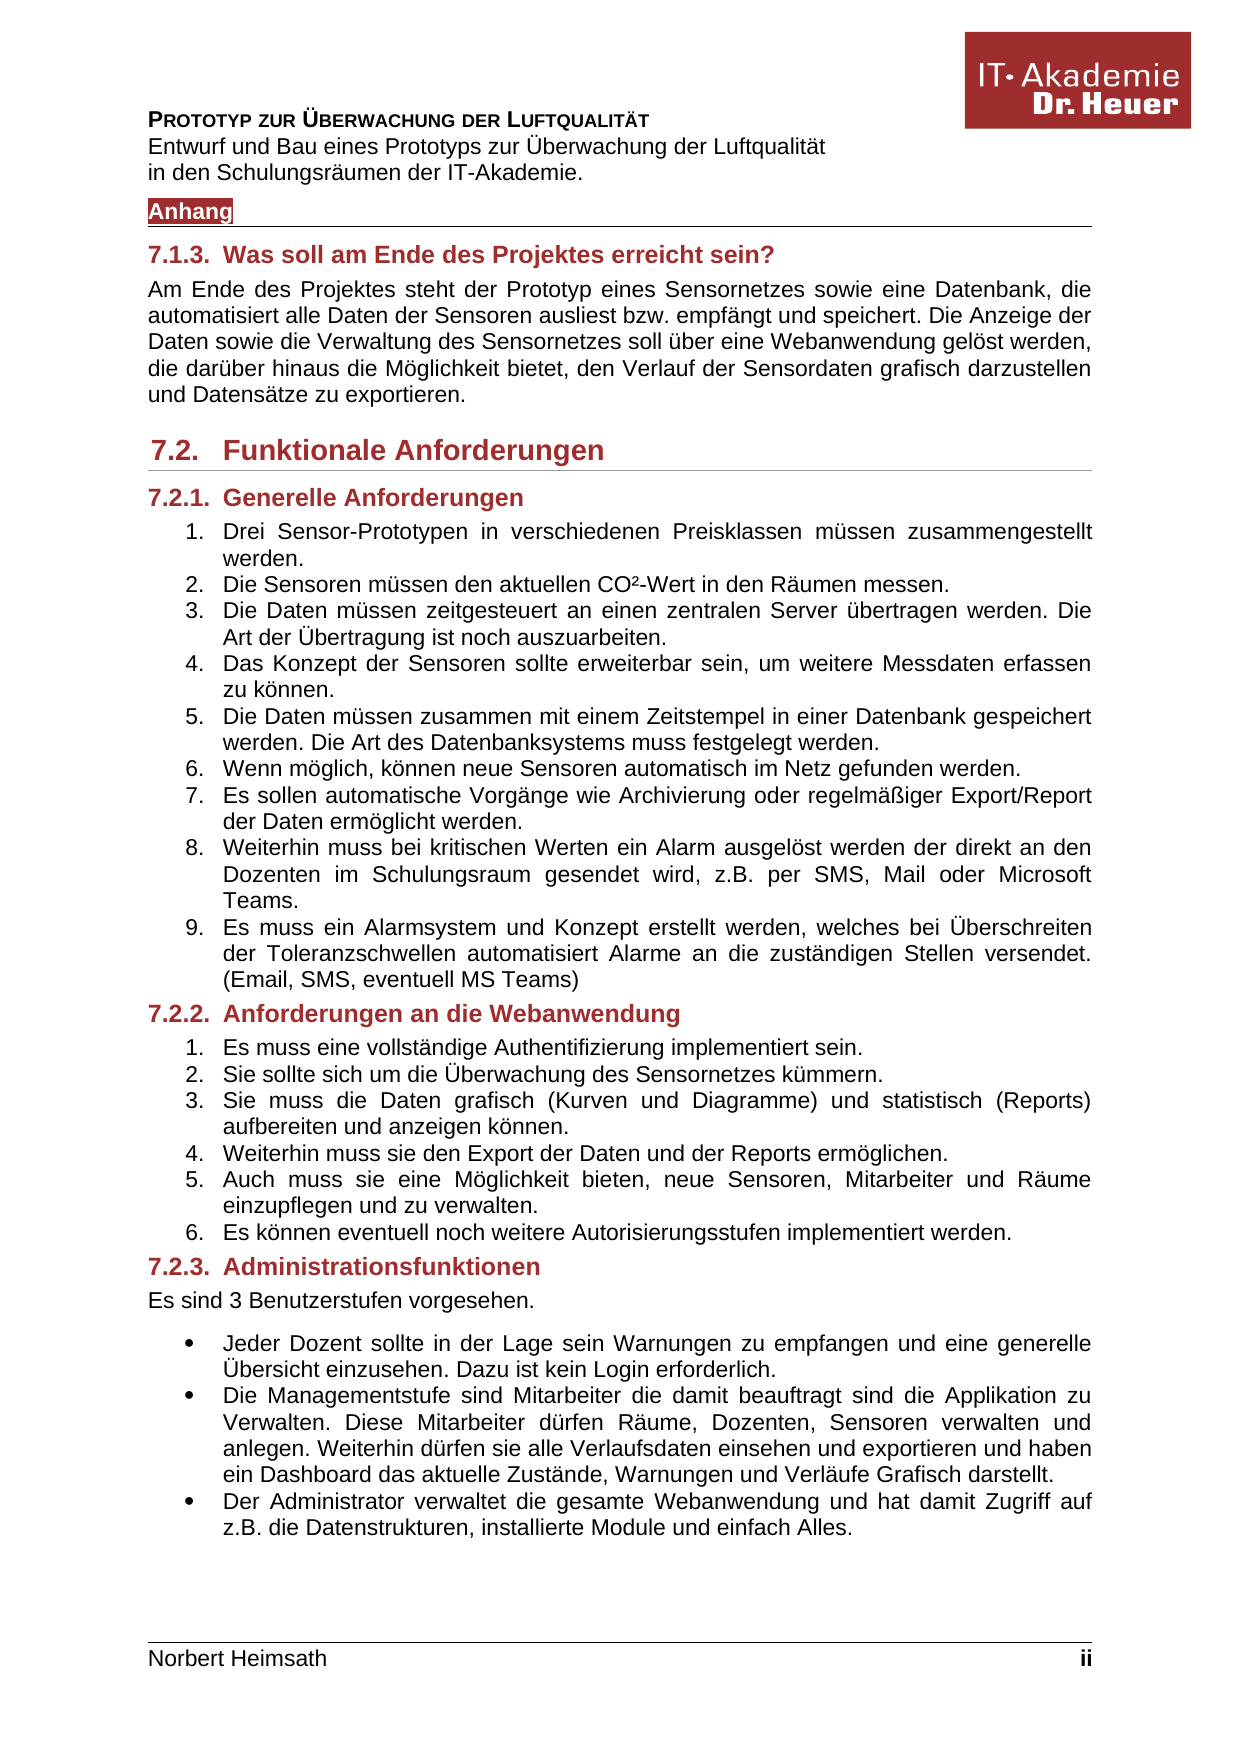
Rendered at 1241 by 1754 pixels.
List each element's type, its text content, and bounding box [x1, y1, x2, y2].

list Das Konzept der Sensoren sollte erweiterbar sein, um weitere Messdaten erfassen zu können. [185, 650, 1092, 703]
list Es können eventuell noch weitere Autorisierungsstufen implementiert werden. [185, 1219, 1092, 1245]
list Jeder Dozent sollte in der Lage sein Warnungen zu empfangen und eine generelle Übersicht einzusehen. Dazu ist kein Login erforderlich. [185, 1330, 1092, 1382]
subtitle Was soll am Ende des Projektes erreicht sein? [148, 240, 1092, 269]
subtitle Funktionale Anforderungen [148, 431, 1092, 470]
list Die Daten müssen zusammen mit einem Zeitstempel in einer Datenbank gespeichert werden. Die Art des Datenbanksystems muss festgelegt werden. [185, 703, 1092, 755]
list Weiterhin muss sie den Export der Daten und der Reports ermöglichen. [185, 1139, 1092, 1166]
list Es muss eine vollständige Authentifizierung implementiert sein. [185, 1034, 1092, 1061]
list Sie muss die Daten grafisch (Kurven und Diagramme) und statistisch (Reports) aufbereiten und anzeigen können. [185, 1087, 1092, 1139]
list Weiterhin muss bei kritischen Werten ein Alarm ausgelöst werden der direkt an den Dozenten im Schulungsraum gesendet wird, z.B. per SMS, Mail oder Microsoft Teams. [185, 834, 1092, 913]
subtitle Anforderungen an die Webanwendung [148, 999, 1092, 1028]
list Drei Sensor-Prototypen in verschiedenen Preisklassen müssen zusammengestellt werden. [185, 518, 1092, 571]
text Am Ende des Projektes steht der Prototyp eines Sensornetzes sowie eine Datenbank, die automatisiert alle Daten der Sensoren ausliest bzw. empfängt und speichert. Die Anzeige der Daten sowie die Verwaltung des Sensornetzes soll über eine Webanwendung gelöst werden, die darüber hinaus die Möglichkeit bietet, den Verlauf der Sensordaten grafisch darzustellen und Datensätze zu exportieren. [148, 276, 1092, 407]
list Die Managementstufe sind Mitarbeiter die damit beauftragt sind die Applikation zu Verwalten. Diese Mitarbeiter dürfen Räume, Dozenten, Sensoren verwalten und anlegen. Weiterhin dürfen sie alle Verlaufsdaten einsehen und exportieren und haben ein Dashboard das aktuelle Zustände, Warnungen und Verläufe Grafisch darstellt. [185, 1382, 1092, 1488]
list Sie sollte sich um die Überwachung des Sensornetzes kümmern. [185, 1061, 1092, 1087]
list Auch muss sie eine Möglichkeit bieten, neue Sensoren, Mitarbeiter und Räume einzupflegen und zu verwalten. [185, 1166, 1092, 1219]
subtitle Administrationsfunktionen [148, 1251, 1092, 1280]
list Die Sensoren müssen den aktuellen CO²-Wert in den Räumen messen. [185, 571, 1092, 597]
list Wenn möglich, können neue Sensoren automatisch im Netz gefunden werden. [185, 755, 1092, 782]
text Es sind 3 Benutzerstufen vorgesehen. [148, 1287, 1092, 1313]
list Es muss ein Alarmsystem und Konzept erstellt werden, welches bei Überschreiten der Toleranzschwellen automatisiert Alarme an die zuständigen Stellen versendet. (Email, SMS, eventuell MS Teams) [185, 913, 1092, 992]
list Die Daten müssen zeitgesteuert an einen zentralen Server übertragen werden. Die Art der Übertragung ist noch auszuarbeiten. [185, 597, 1092, 650]
list Es sollen automatische Vorgänge wie Archivierung oder regelmäßiger Export/Report der Daten ermöglicht werden. [185, 782, 1092, 834]
list Der Administrator verwaltet die gesamte Webanwendung und hat damit Zugriff auf z.B. die Datenstrukturen, installierte Module und einfach Alles. [185, 1488, 1092, 1541]
subtitle Generelle Anforderungen [148, 483, 1092, 512]
